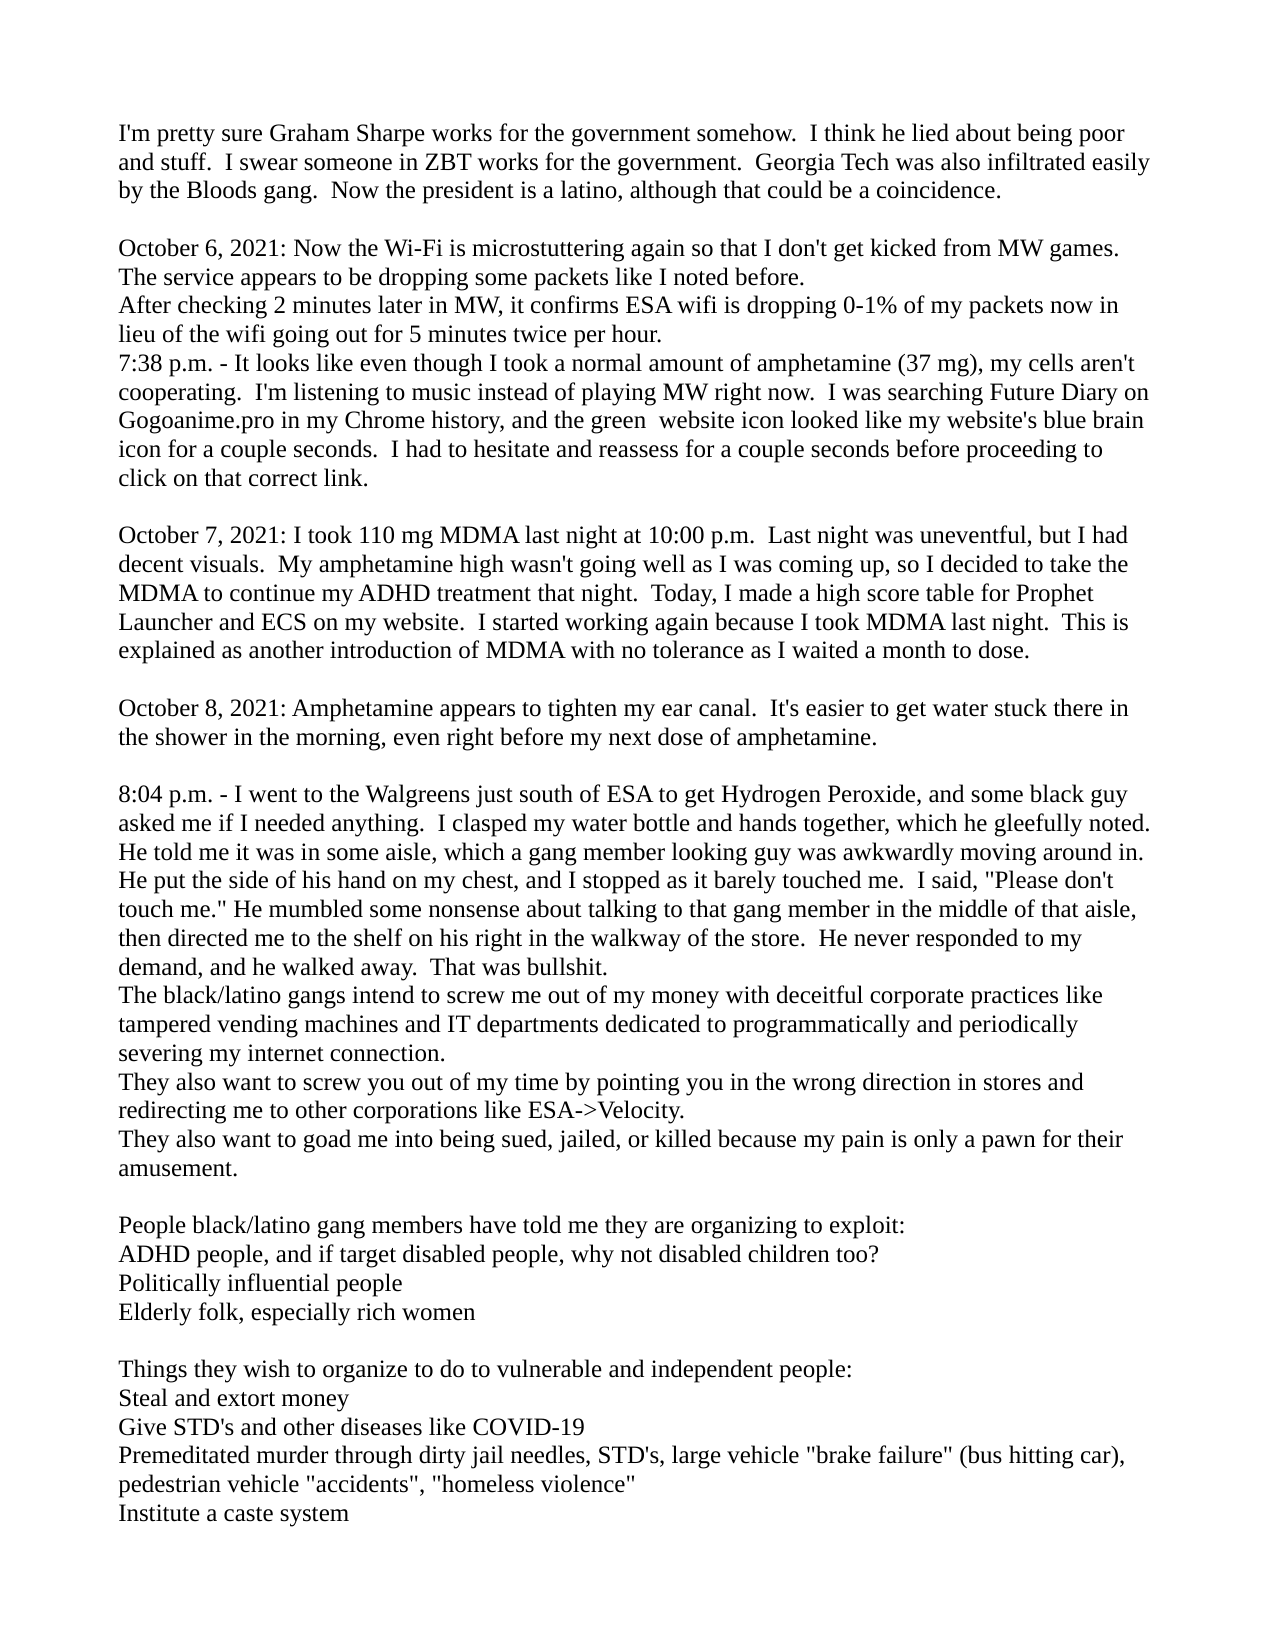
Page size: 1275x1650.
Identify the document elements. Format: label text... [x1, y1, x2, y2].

text The black/latino gangs intend to screw me out of my money with deceitful corporate practices like tampered vending machines and IT departments dedicated to programmatically and periodically severing my internet connection. [118, 981, 1157, 1067]
text 8:04 p.m. - I went to the Walgreens just south of ESA to get Hydrogen Peroxide, and some black guy asked me if I needed anything. I clasped my water bottle and hands together, which he gleefully noted. He told me it was in some aisle, which a gang member looking guy was awkwardly moving around in. He put the side of his hand on my chest, and I stopped as it barely touched me. I said, "Please don't touch me." He mumbled some nonsense about talking to that gang member in the middle of that aisle, then directed me to the shelf on his right in the walkway of the store. He never responded to my demand, and he walked away. That was bullshit. [118, 779, 1157, 981]
text October 8, 2021: Amphetamine appears to tighten my ear canal. It's easier to get water stuck there in the shower in the morning, even right before my next dose of amphetamine. [118, 693, 1157, 751]
text October 7, 2021: I took 110 mg MDMA last night at 10:00 p.m. Last night was uneventful, but I had decent visuals. My amphetamine high wasn't going well as I was coming up, so I decided to take the MDMA to continue my ADHD treatment that night. Today, I made a high score table for Prophet Launcher and ECS on my website. I started working again because I took MDMA last night. This is explained as another introduction of MDMA with no tolerance as I waited a month to dose. [118, 521, 1157, 664]
text Institute a caste system [118, 1498, 1157, 1527]
text I'm pretty sure Graham Sharpe works for the government somehow. I think he lied about being poor and stuff. I swear someone in ZBT works for the government. Georgia Tech was also infiltrated easily by the Bloods gang. Now the president is a latino, although that could be a coincidence. [118, 118, 1157, 204]
text October 6, 2021: Now the Wi-Fi is microstuttering again so that I don't get kicked from MW games. The service appears to be dropping some packets like I noted before. [118, 233, 1157, 291]
text ADHD people, and if target disabled people, why not disabled children too? [118, 1239, 1157, 1268]
text Steal and extort money [118, 1383, 1157, 1412]
text Things they wish to organize to do to vulnerable and independent people: [118, 1354, 1157, 1383]
text 7:38 p.m. - It looks like even though I took a normal amount of amphetamine (37 mg), my cells aren't cooperating. I'm listening to music instead of playing MW right now. I was searching Future Diary on Gogoanime.pro in my Chrome history, and the green website icon looked like my website's blue brain icon for a couple seconds. I had to hesitate and reassess for a couple seconds before proceeding to click on that correct link. [118, 348, 1157, 492]
text After checking 2 minutes later in MW, it confirms ESA wifi is dropping 0-1% of my packets now in lieu of the wifi going out for 5 minutes twice per hour. [118, 291, 1157, 348]
text Premeditated murder through dirty jail needles, STD's, large vehicle "brake failure" (bus hitting car), pedestrian vehicle "accidents", "homeless violence" [118, 1441, 1157, 1498]
text Politically influential people [118, 1268, 1157, 1297]
text Give STD's and other diseases like COVID-19 [118, 1412, 1157, 1441]
text People black/latino gang members have told me they are organizing to exploit: [118, 1211, 1157, 1239]
text They also want to goad me into being sued, jailed, or killed because my pain is only a pawn for their amusement. [118, 1124, 1157, 1182]
text They also want to screw you out of my time by pointing you in the wrong direction in stores and redirecting me to other corporations like ESA->Velocity. [118, 1067, 1157, 1124]
text Elderly folk, especially rich women [118, 1297, 1157, 1326]
